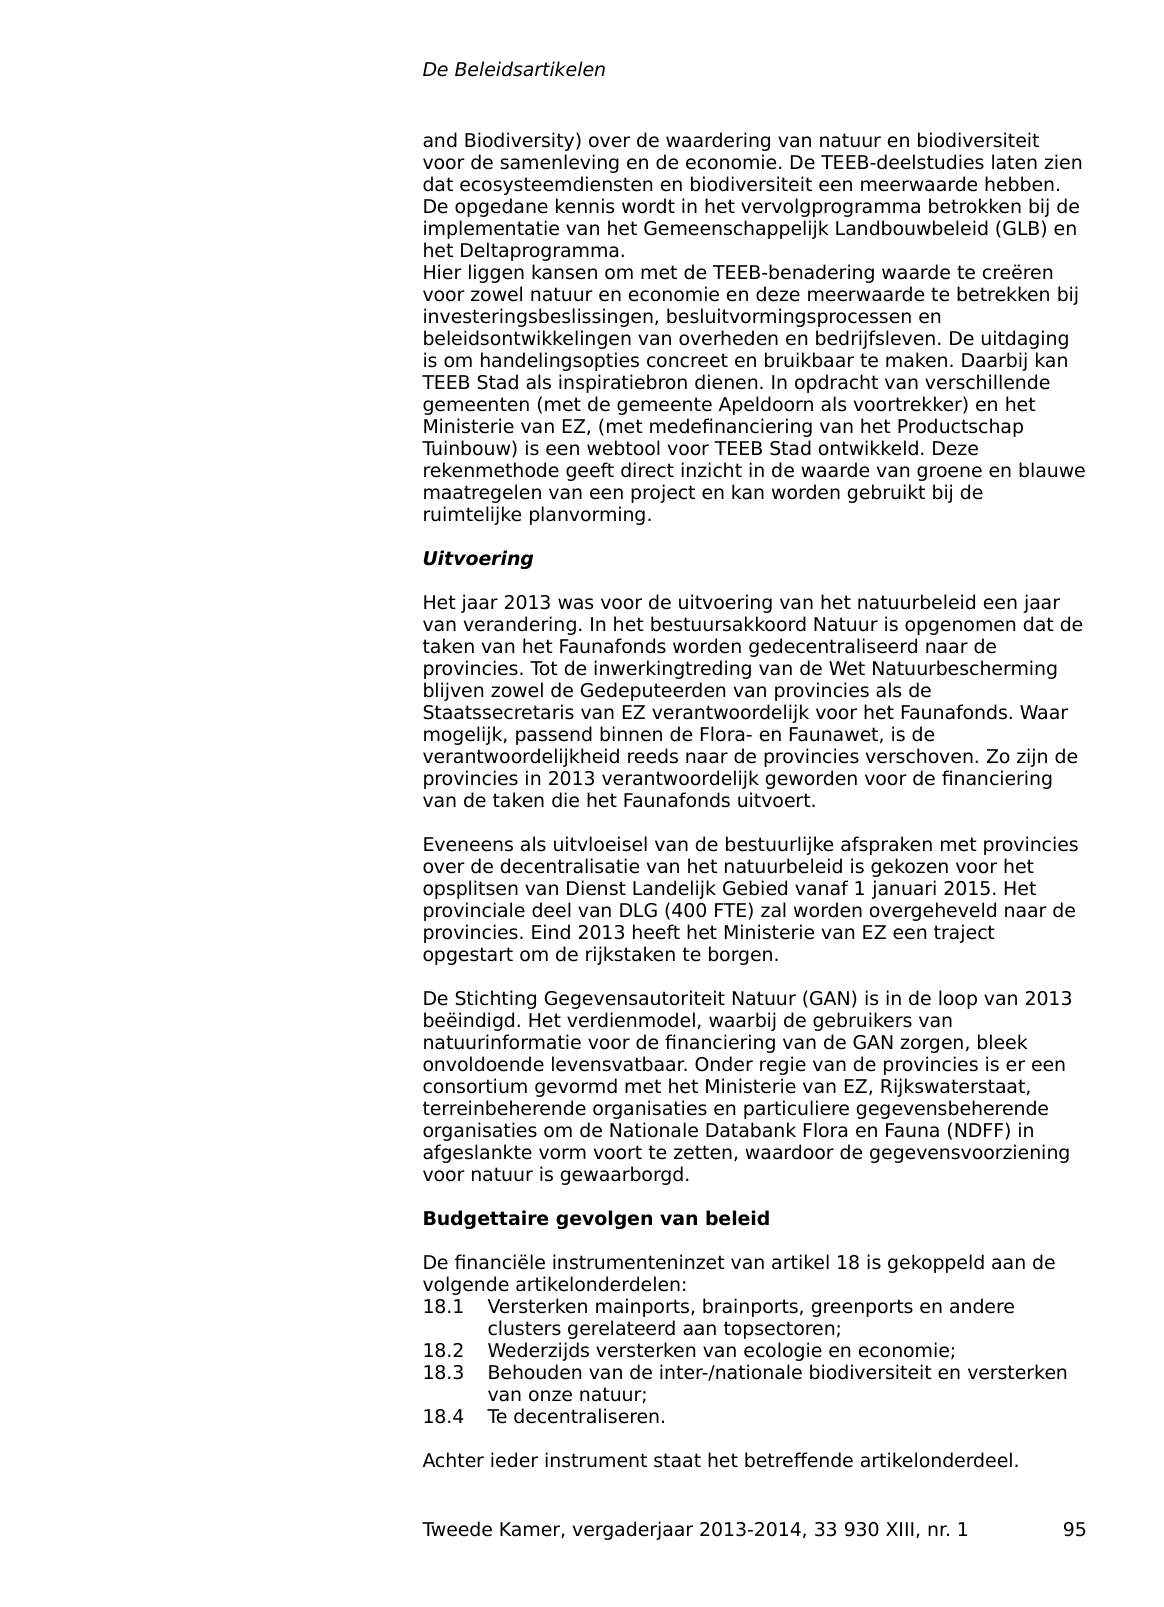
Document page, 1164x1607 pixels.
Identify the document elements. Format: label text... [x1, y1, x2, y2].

text Eveneens als uitvloeisel van de bestuurlijke afspraken met provincies over de decentralisatie van het natuurbeleid is gekozen voor het opsplitsen van Dienst Landelijk Gebied vanaf 1 januari 2015. Het provinciale deel van DLG (400 FTE) zal worden overgeheveld naar de provincies. Eind 2013 heeft het Ministerie van EZ een traject opgestart om de rijkstaken te borgen. [422, 834, 1087, 966]
text 18.2 Wederzijds versterken van ecologie en economie; [422, 1340, 1087, 1362]
text De Stichting Gegevensautoriteit Natuur (GAN) is in de loop van 2013 beëindigd. Het verdienmodel, waarbij de gebruikers van natuurinformatie voor de financiering van de GAN zorgen, bleek onvoldoende levensvatbaar. Onder regie van de provincies is er een consortium gevormd met het Ministerie van EZ, Rijkswaterstaat, terreinbeherende organisaties en particuliere gegevensbeherende organisaties om de Nationale Databank Flora en Fauna (NDFF) in afgeslankte vorm voort te zetten, waardoor de gegevensvoorziening voor natuur is gewaarborgd. [422, 988, 1087, 1186]
subtitle Uitvoering [422, 548, 1087, 570]
text 18.3 Behouden van de inter-/nationale biodiversiteit en versterken van onze natuur; [422, 1362, 1087, 1406]
text 18.4 Te decentraliseren. [422, 1406, 1087, 1428]
text De financiële instrumenteninzet van artikel 18 is gekoppeld aan de volgende artikelonderdelen: [422, 1252, 1087, 1296]
text Hier liggen kansen om met de TEEB-benadering waarde te creëren voor zowel natuur en economie en deze meerwaarde te betrekken bij investeringsbeslissingen, besluitvormingsprocessen en beleidsontwikkelingen van overheden en bedrijfsleven. De uitdaging is om handelingsopties concreet en bruikbaar te maken. Daarbij kan TEEB Stad als inspiratiebron dienen. In opdracht van verschillende gemeenten (met de gemeente Apeldoorn als voortrekker) en het Ministerie van EZ, (met medefinanciering van het Productschap Tuinbouw) is een webtool voor TEEB Stad ontwikkeld. Deze rekenmethode geeft direct inzicht in de waarde van groene en blauwe maatregelen van een project en kan worden gebruikt bij de ruimtelijke planvorming. [422, 262, 1087, 526]
subtitle Budgettaire gevolgen van beleid [422, 1208, 1087, 1230]
text and Biodiversity) over de waardering van natuur en biodiversiteit voor de samenleving en de economie. De TEEB-deelstudies laten zien dat ecosysteemdiensten en biodiversiteit een meerwaarde hebben. De opgedane kennis wordt in het vervolgprogramma betrokken bij de implementatie van het Gemeenschappelijk Landbouwbeleid (GLB) en het Deltaprogramma. [422, 130, 1087, 262]
text Achter ieder instrument staat het betreffende artikelonderdeel. [422, 1450, 1087, 1472]
text 18.1 Versterken mainports, brainports, greenports en andere clusters gerelateerd aan topsectoren; [422, 1296, 1087, 1340]
text Het jaar 2013 was voor de uitvoering van het natuurbeleid een jaar van verandering. In het bestuursakkoord Natuur is opgenomen dat de taken van het Faunafonds worden gedecentraliseerd naar de provincies. Tot de inwerkingtreding van de Wet Natuurbescherming blijven zowel de Gedeputeerden van provincies als de Staatssecretaris van EZ verantwoordelijk voor het Faunafonds. Waar mogelijk, passend binnen de Flora- en Faunawet, is de verantwoordelijkheid reeds naar de provincies verschoven. Zo zijn de provincies in 2013 verantwoordelijk geworden voor de financiering van de taken die het Faunafonds uitvoert. [422, 592, 1087, 812]
